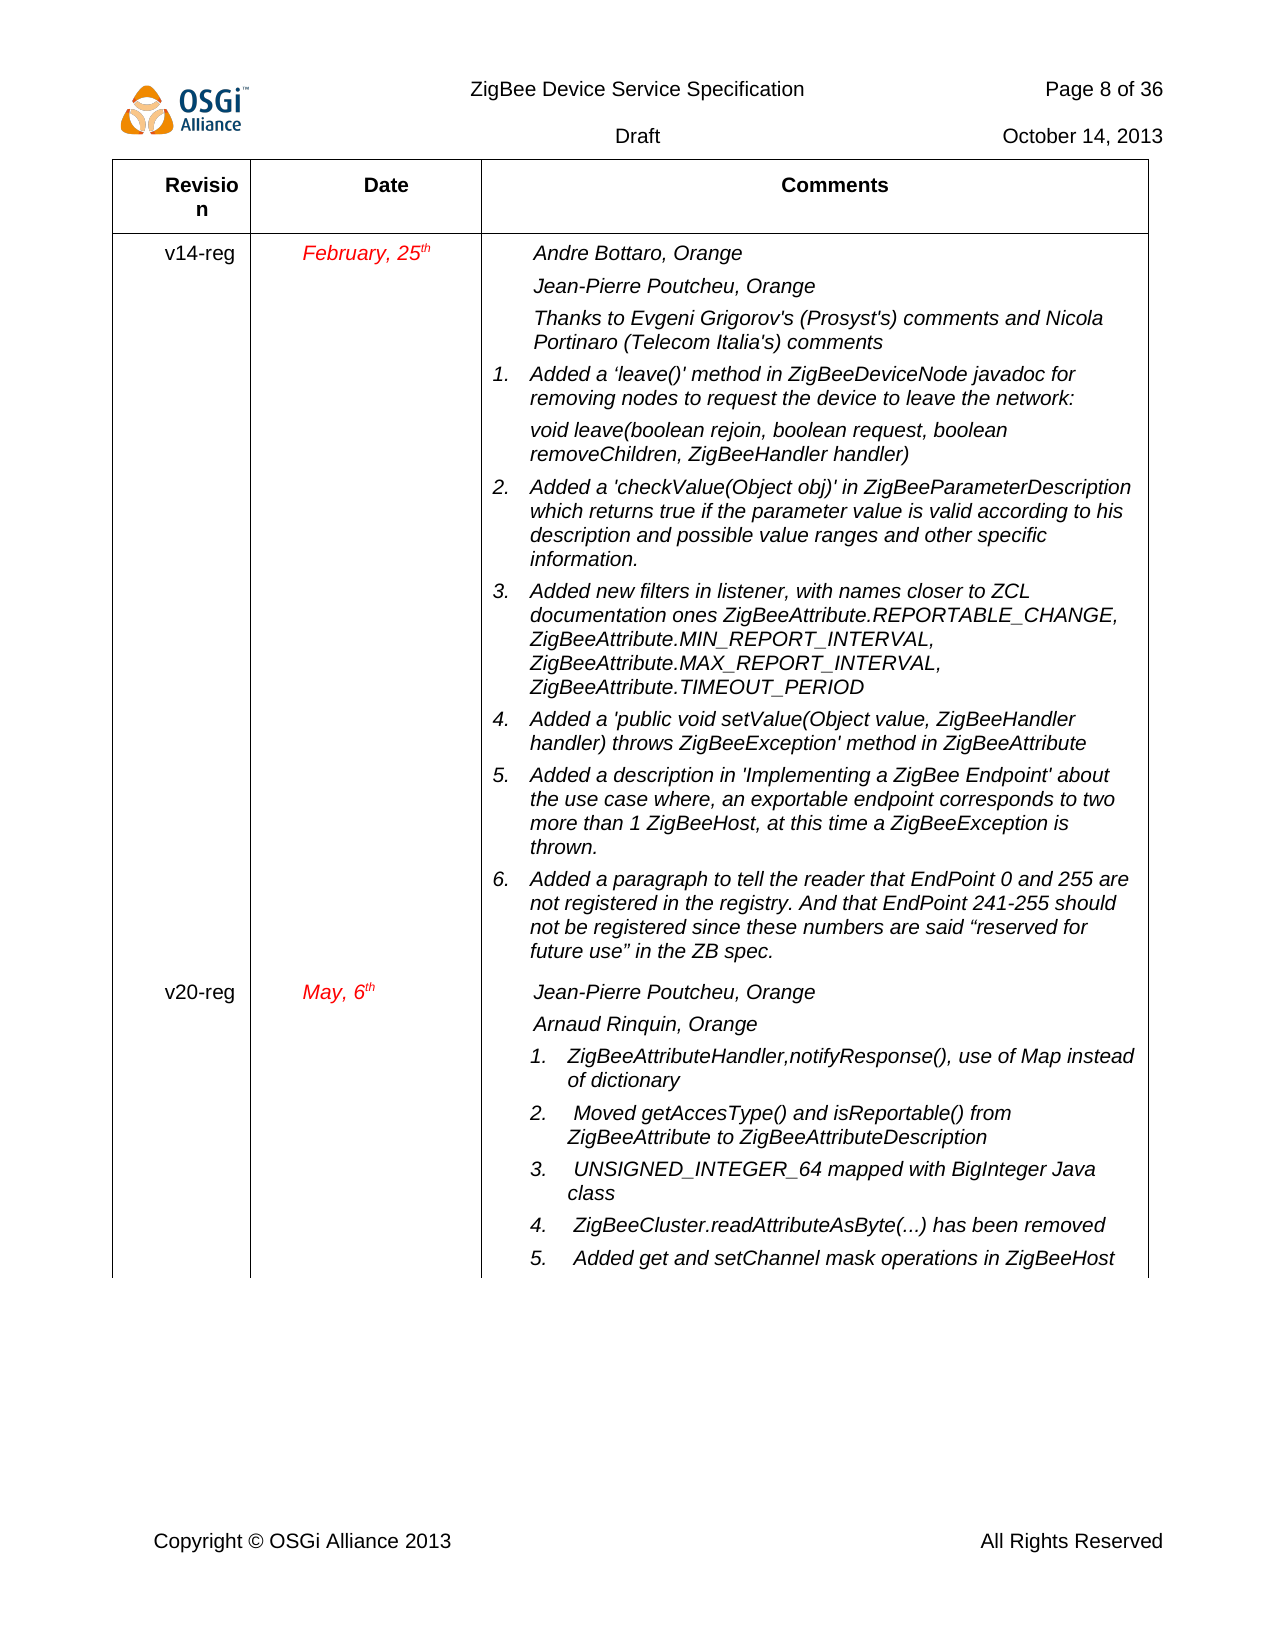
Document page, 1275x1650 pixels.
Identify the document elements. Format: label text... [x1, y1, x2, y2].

table_cell Jean-Pierre Poutcheu, Orange Arnaud Rinquin, Orange ZigBeeAttributeHandler,notifyResponse(), use of Map instead of dictionary Moved getAccesType() and isReportable() from ZigBeeAttribute to ZigBeeAttributeDescription UNSIGNED_INTEGER_64 mapped with BigInteger Java class ZigBeeCluster.readAttributeAsByte(...) has been removed Added get and setChannel mask operations in ZigBeeHost [482, 971, 1148, 1278]
table_header Comments [482, 160, 1148, 233]
table_cell v14-reg [113, 234, 250, 971]
picture [113, 78, 257, 142]
table_cell v20-reg [113, 971, 250, 1278]
table_header Date [251, 160, 481, 233]
table_cell Andre Bottaro, Orange Jean-Pierre Poutcheu, Orange Thanks to Evgeni Grigorov's (Prosyst's) comments and Nicola Portinaro (Telecom Italia's) comments Added a ‘leave()' method in ZigBeeDeviceNode javadoc for removing nodes to request the device to leave the network: void leave(boolean rejoin, boolean request, boolean removeChildren, ZigBeeHandler handler) Added a 'checkValue(Object obj)' in ZigBeeParameterDescription which returns true if the parameter value is valid according to his description and possible value ranges and other specific information. Added new filters in listener, with names closer to ZCL documentation ones ZigBeeAttribute.REPORTABLE_CHANGE, ZigBeeAttribute.MIN_REPORT_INTERVAL, ZigBeeAttribute.MAX_REPORT_INTERVAL, ZigBeeAttribute.TIMEOUT_PERIOD Added a 'public void setValue(Object value, ZigBeeHandler handler) throws ZigBeeException' method in ZigBeeAttribute Added a description in 'Implementing a ZigBee Endpoint' about the use case where, an exportable endpoint corresponds to two more than 1 ZigBeeHost, at this time a ZigBeeException is thrown. Added a paragraph to tell the reader that EndPoint 0 and 255 are not registered in the registry. And that EndPoint 241-255 should not be registered since these numbers are said “reserved for future use” in the ZB spec. [482, 234, 1148, 971]
table_cell February, 25th [251, 234, 481, 971]
table_cell May, 6th [251, 971, 481, 1278]
table_header Revision [113, 160, 250, 233]
